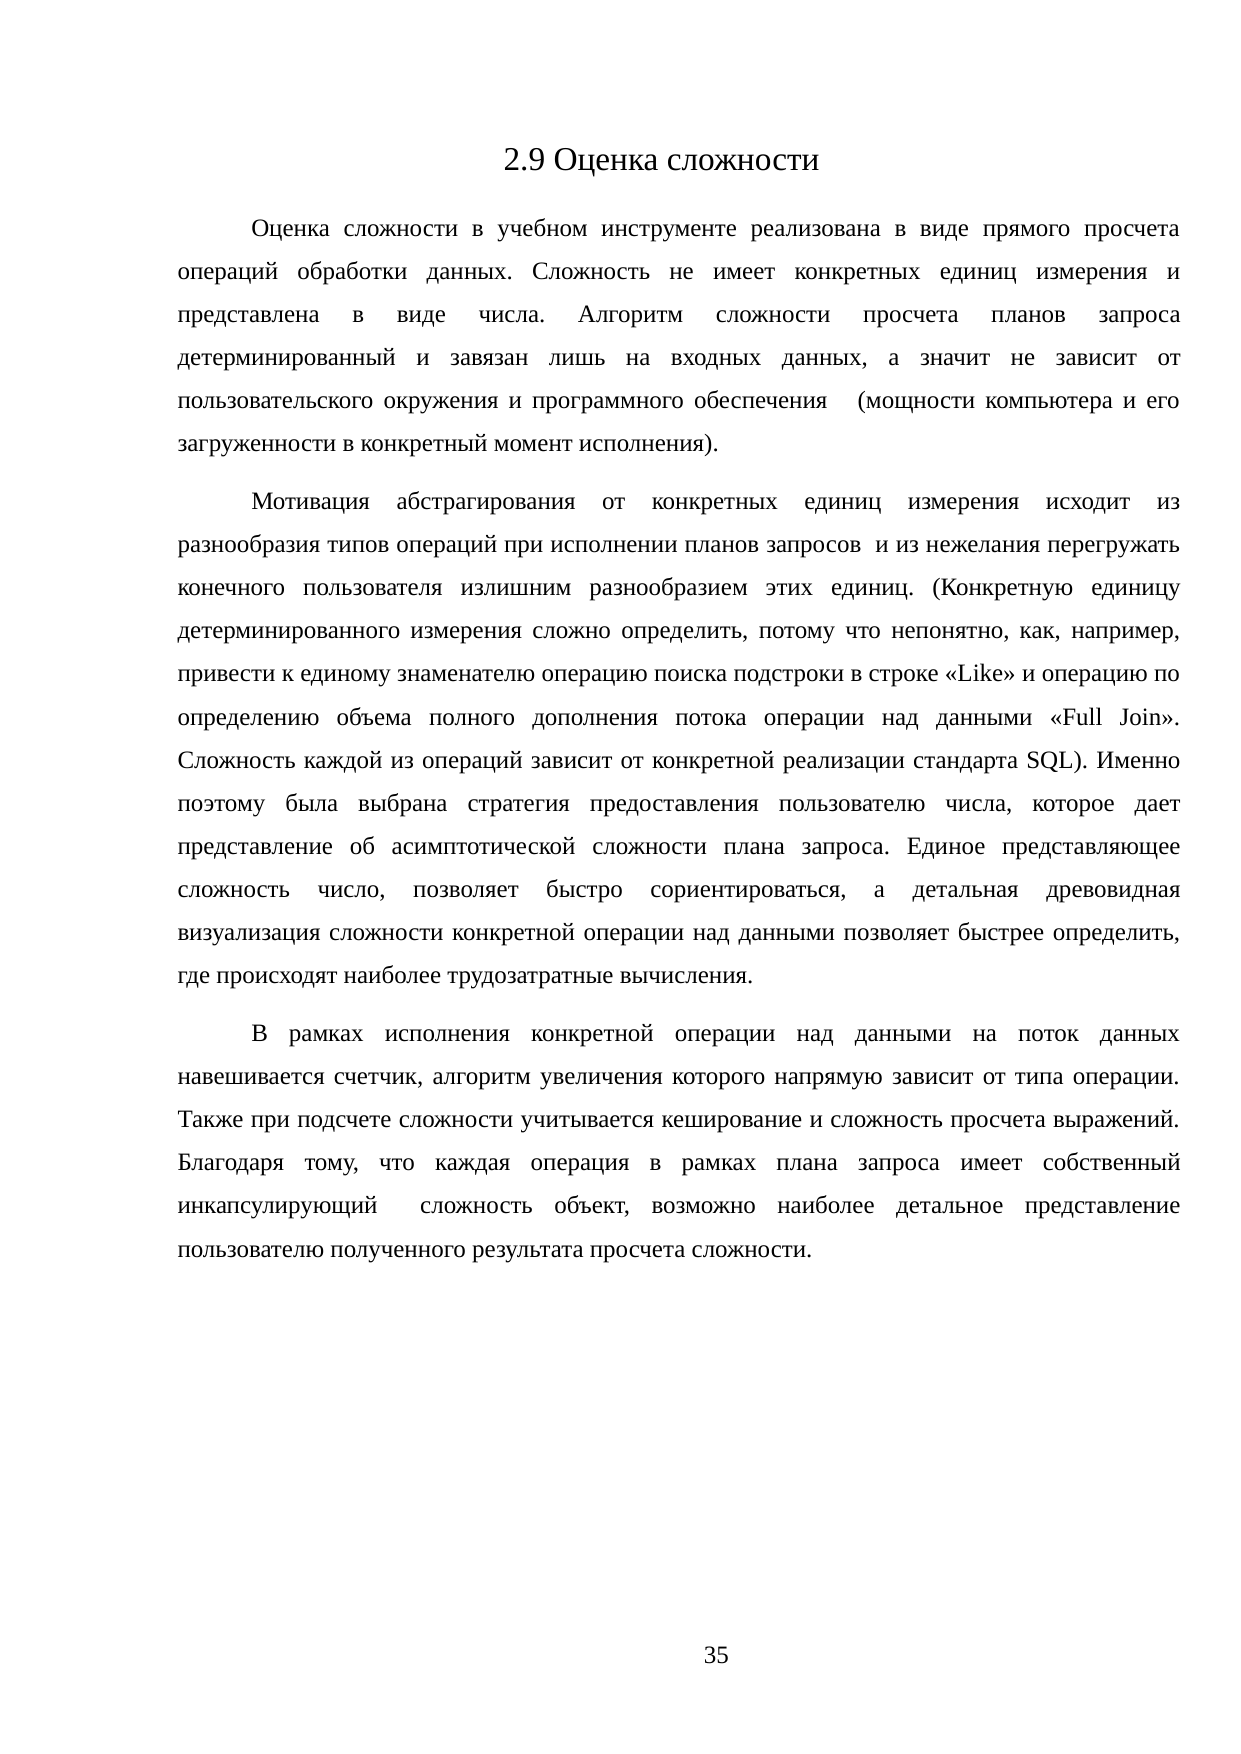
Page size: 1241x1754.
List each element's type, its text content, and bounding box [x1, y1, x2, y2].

text Оценка сложности в учебном инструменте реализована в виде прямого просчета операций обработки данных. Сложность не имеет конкретных единиц измерения и представлена в виде числа. Алгоритм сложности просчета планов запроса детерминированный и завязан лишь на входных данных, а значит не зависит от пользовательского окружения и программного обеспечения (мощности компьютера и его загруженности в конкретный момент исполнения). [177, 213, 1181, 457]
text Мотивация абстрагирования от конкретных единиц измерения исходит из разнообразия типов операций при исполнении планов запросов и из нежелания перегружать конечного пользователя излишним разнообразием этих единиц. (Конкретную единицу детерминированного измерения сложно определить, потому что непонятно, как, например, привести к единому знаменателю операцию поиска подстроки в строке «Like» и операцию по определению объема полного дополнения потока операции над данными «Full Join». Сложность каждой из операций зависит от конкретной реализации стандарта SQL). Именно поэтому была выбрана стратегия предоставления пользователю числа, которое дает представление об асимптотической сложности плана запроса. Единое представляющее сложность число, позволяет быстро сориентироваться, а детальная древовидная визуализация сложности конкретной операции над данными позволяет быстрее определить, где происходят наиболее трудозатратные вычисления. [177, 486, 1181, 989]
text В рамках исполнения конкретной операции над данными на поток данных навешивается счетчик, алгоритм увеличения которого напрямую зависит от типа операции. Также при подсчете сложности учитывается кеширование и сложность просчета выражений. Благодаря тому, что каждая операция в рамках плана запроса имеет собственный инкапсулирующий сложность объект, возможно наиболее детальное представление пользователю полученного результата просчета сложности. [177, 1018, 1181, 1262]
subtitle 2.9 Оценка сложности [177, 139, 1146, 177]
